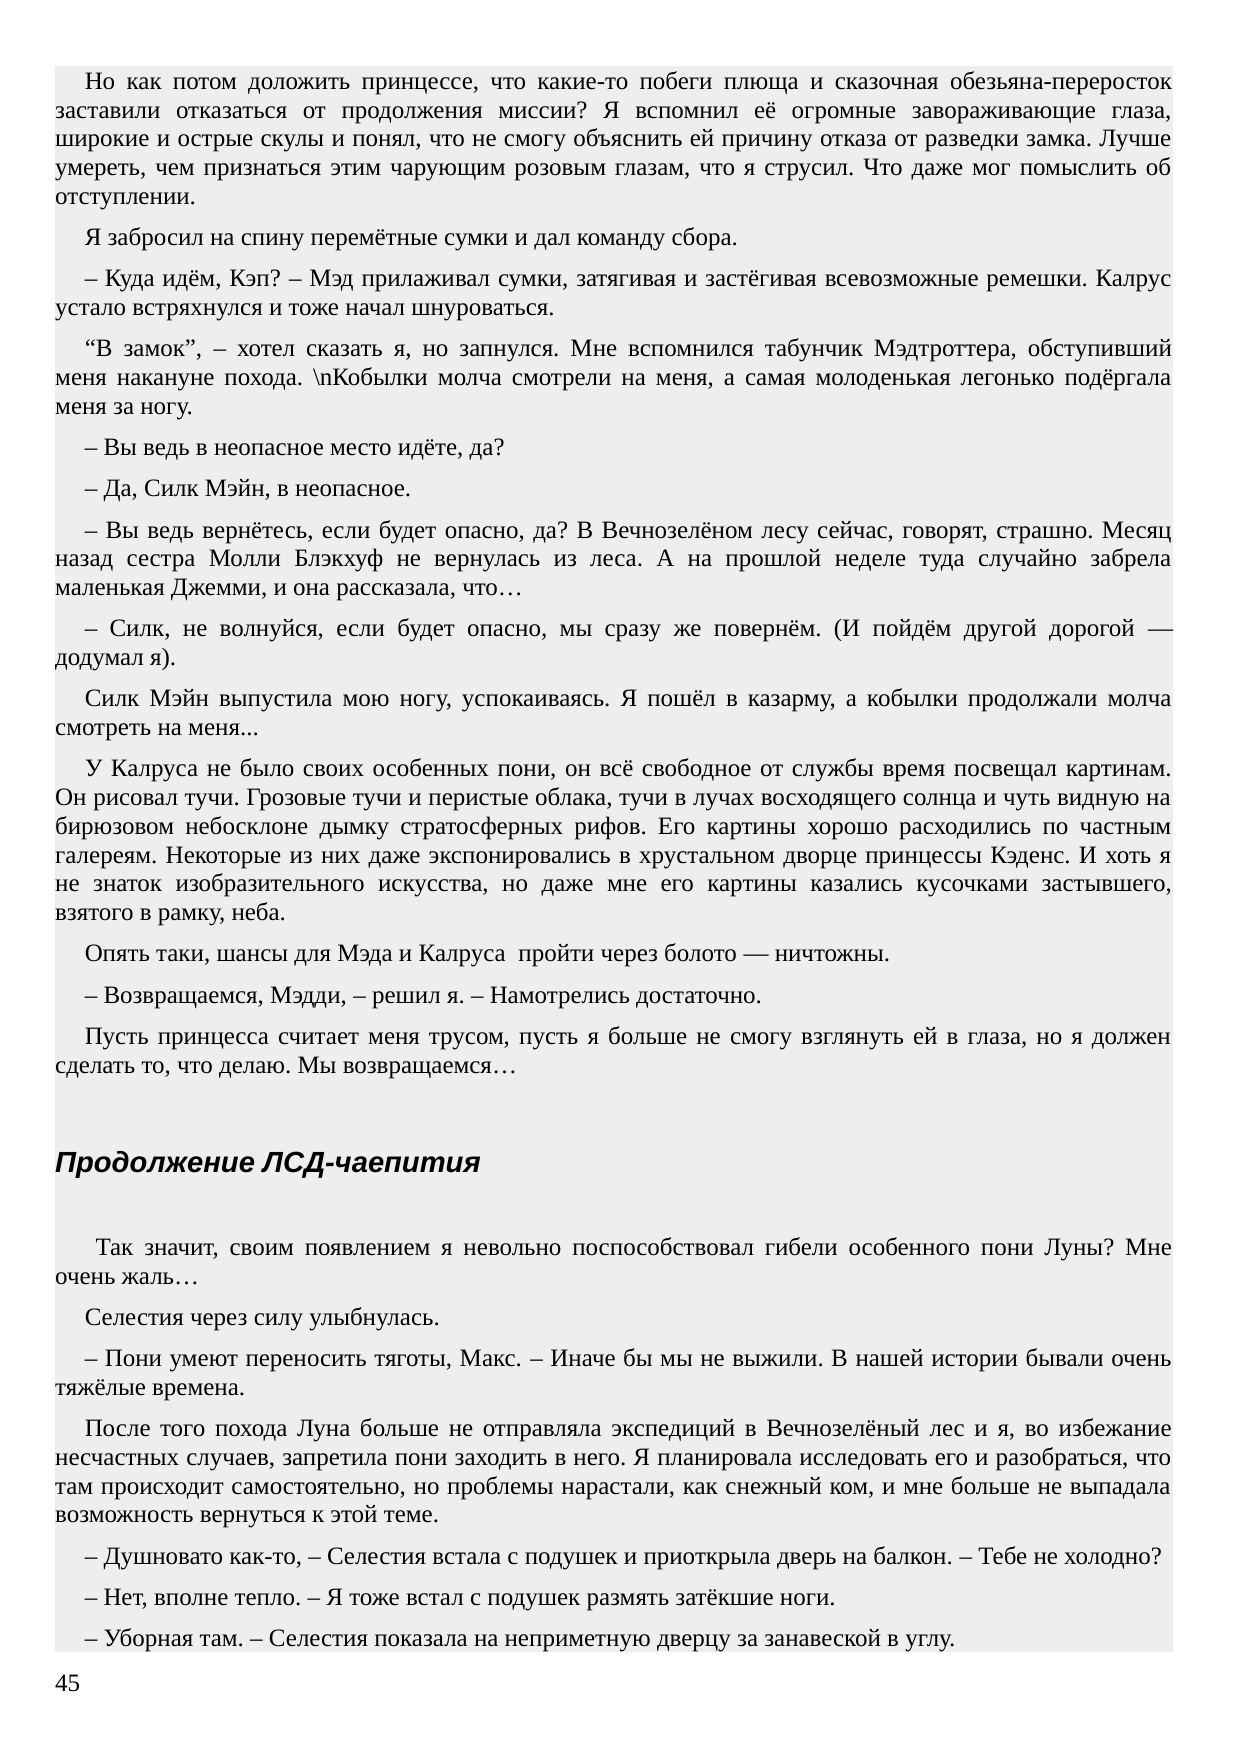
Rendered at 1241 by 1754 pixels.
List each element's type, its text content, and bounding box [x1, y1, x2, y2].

subtitle Продолжение ЛСД-чаепития [55, 1145, 1173, 1178]
text – Куда идём, Кэп? – Мэд прилаживал сумки, затягивая и застёгивая всевозможные ремешки. Калрус устало встряхнулся и тоже начал шнуроваться. [55, 263, 1173, 321]
text “В замок”, – хотел сказать я, но запнулся. Мне вспомнился табунчик Мэдтроттера, обступивший меня накануне похода. \nКобылки молча смотрели на меня, а самая молоденькая легонько подёргала меня за ногу. [55, 333, 1173, 420]
text Опять таки, шансы для Мэда и Калруса пройти через болото — ничтожны. [55, 938, 1173, 967]
text – Душновато как-то, – Селестия встала с подушек и приоткрыла дверь на балкон. – Тебе не холодно? [55, 1541, 1173, 1569]
text – Нет, вполне тепло. – Я тоже встал с подушек размять затёкшие ноги. [55, 1582, 1173, 1611]
text Селестия через силу улыбнулась. [55, 1302, 1173, 1331]
text – Вы ведь в неопасное место идёте, да? [55, 432, 1173, 461]
text – Да, Силк Мэйн, в неопасное. [55, 473, 1173, 502]
text Но как потом доложить принцессе, что какие-то побеги плюща и сказочная обезьяна-переросток заставили отказаться от продолжения миссии? Я вспомнил её огромные завораживающие глаза, широкие и острые скулы и понял, что не смогу объяснить ей причину отказа от разведки замка. Лучше умереть, чем признаться этим чарующим розовым глазам, что я струсил. Что даже мог помыслить об отступлении. [55, 66, 1173, 210]
text Силк Мэйн выпустила мою ногу, успокаиваясь. Я пошёл в казарму, а кобылки продолжали молча смотреть на меня... [55, 683, 1173, 741]
text – Возвращаемся, Мэдди, – решил я. – Намотрелись достаточно. [55, 980, 1173, 1008]
text Я забросил на спину перемётные сумки и дал команду сбора. [55, 222, 1173, 251]
text – Вы ведь вернётесь, если будет опасно, да? В Вечнозелёном лесу сейчас, говорят, страшно. Месяц назад сестра Молли Блэкхуф не вернулась из леса. А на прошлой неделе туда случайно забрела маленькая Джемми, и она рассказала, что… [55, 515, 1173, 601]
text – Силк, не волнуйся, если будет опасно, мы сразу же повернём. (И пойдём другой дорогой — додумал я). [55, 613, 1173, 671]
text – Пони умеют переносить тяготы, Макс. – Иначе бы мы не выжили. В нашей истории бывали очень тяжёлые времена. [55, 1343, 1173, 1401]
text Пусть принцесса считает меня трусом, пусть я больше не смогу взглянуть ей в глаза, но я должен сделать то, что делаю. Мы возвращаемся… [55, 1021, 1173, 1078]
text У Калруса не было своих особенных пони, он всё свободное от службы время посвещал картинам. Он рисовал тучи. Грозовые тучи и перистые облака, тучи в лучах восходящего солнца и чуть видную на бирюзовом небосклоне дымку стратосферных рифов. Его картины хорошо расходились по частным галереям. Некоторые из них даже экспонировались в хрустальном дворце принцессы Кэденс. И хоть я не знаток изобразительного искусства, но даже мне его картины казались кусочками застывшего, взятого в рамку, неба. [55, 753, 1173, 926]
text Так значит, своим появлением я невольно поспособствовал гибели особенного пони Луны? Мне очень жаль… [55, 1232, 1173, 1289]
text После того похода Луна больше не отправляла экспедиций в Вечнозелёный лес и я, во избежание несчастных случаев, запретила пони заходить в него. Я планировала исследовать его и разобраться, что там происходит самостоятельно, но проблемы нарастали, как снежный ком, и мне больше не выпадала возможность вернуться к этой теме. [55, 1413, 1173, 1528]
text – Уборная там. – Селестия показала на неприметную дверцу за занавеской в углу. [55, 1623, 1173, 1652]
